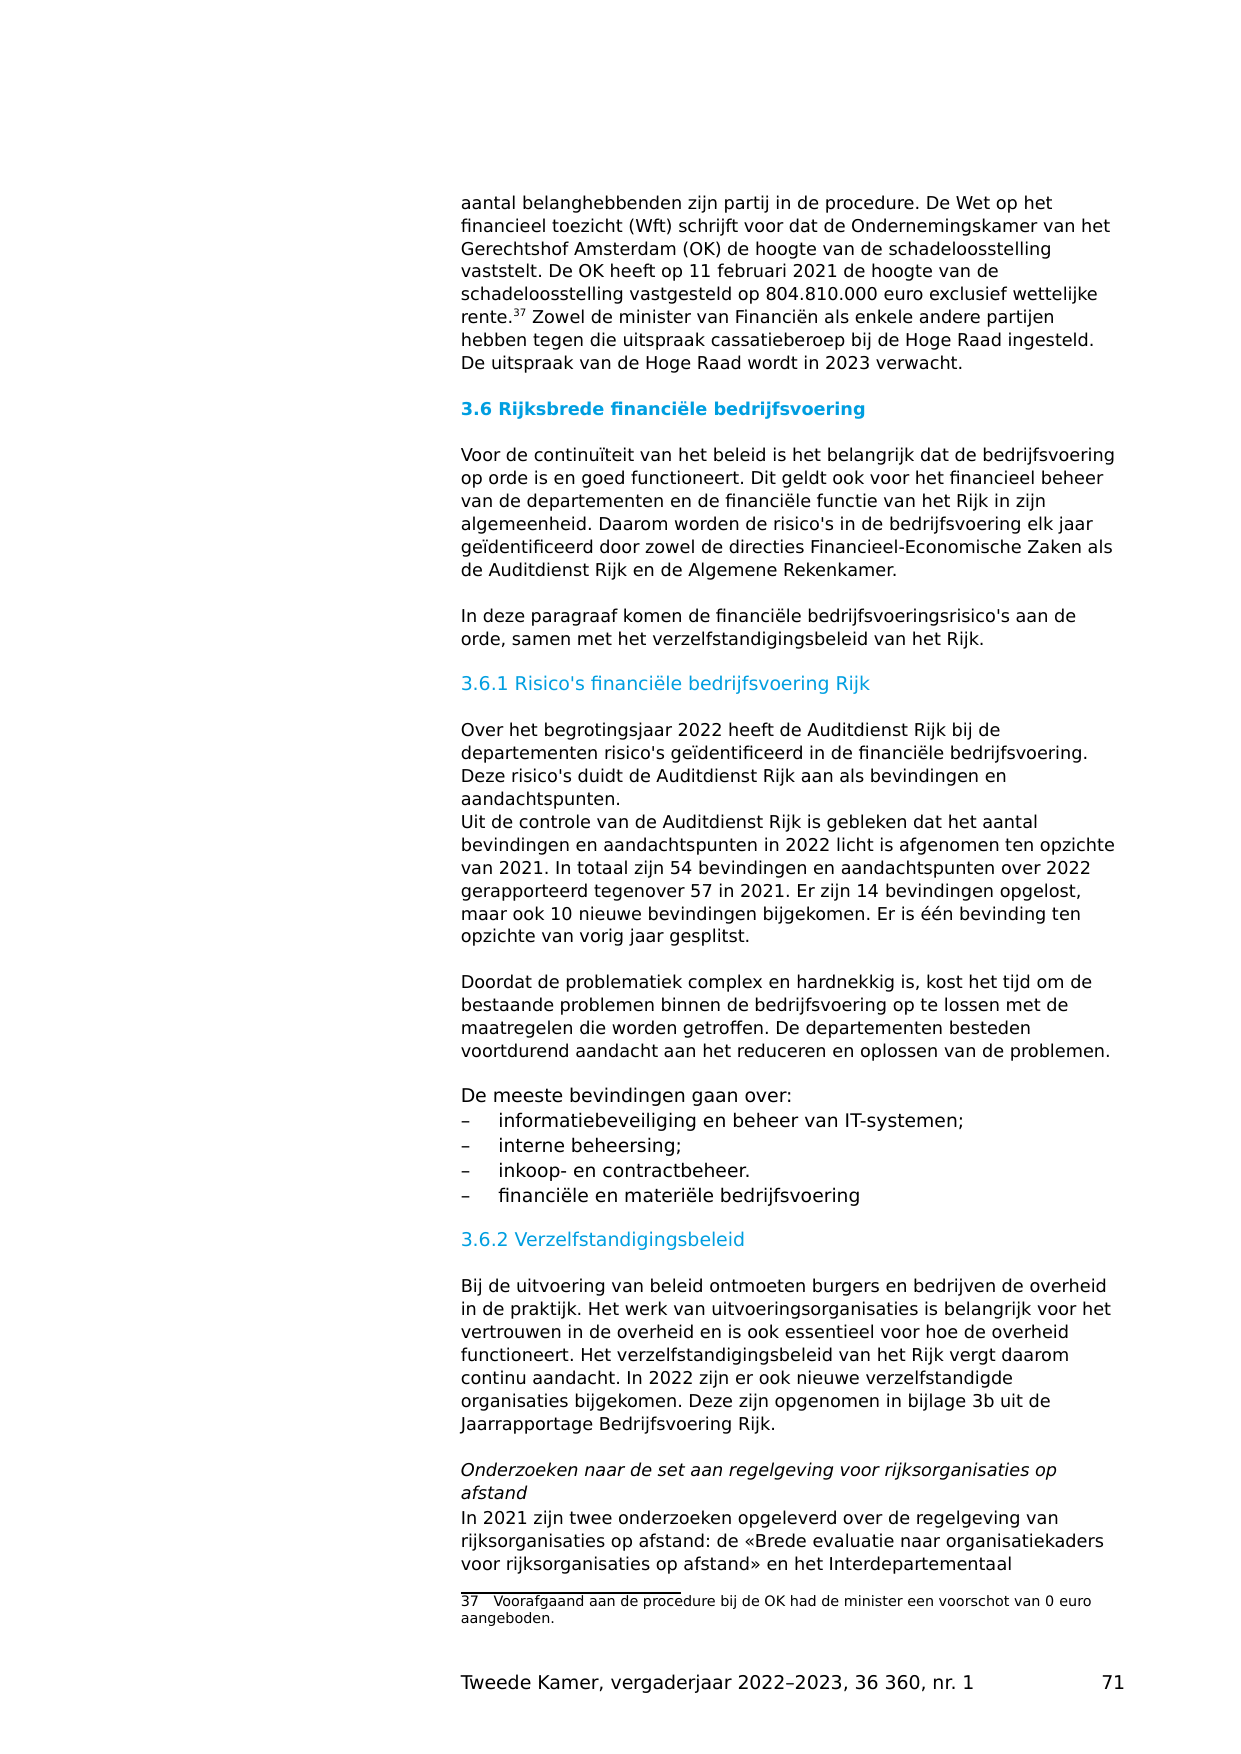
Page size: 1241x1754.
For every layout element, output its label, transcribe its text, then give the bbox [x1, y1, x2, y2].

list informatiebeveiliging en beheer van IT-systemen; [461, 1107, 1125, 1132]
title 3.6 Rijksbrede financiële bedrijfsvoering [461, 397, 1125, 420]
list inkoop- en contractbeheer. [461, 1157, 1125, 1182]
text Doordat de problematiek complex en hardnekkig is, kost het tijd om de bestaande problemen binnen de bedrijfsvoering op te lossen met de maatregelen die worden getroffen. De departementen besteden voortdurend aandacht aan het reduceren en oplossen van de problemen. [461, 970, 1125, 1062]
list interne beheersing; [461, 1132, 1125, 1157]
text De meeste bevindingen gaan over: [461, 1085, 1125, 1107]
text __Voorafgaand aan de procedure bij de OK had de minister een voorschot van 0 euro aangeboden. [461, 1593, 1125, 1627]
text Bij de uitvoering van beleid ontmoeten burgers en bedrijven de overheid in de praktijk. Het werk van uitvoeringsorganisaties is belangrijk voor het vertrouwen in de overheid en is ook essentieel voor hoe de overheid functioneert. Het verzelfstandigingsbeleid van het Rijk vergt daarom continu aandacht. In 2022 zijn er ook nieuwe verzelfstandigde organisaties bijgekomen. Deze zijn opgenomen in bijlage 3b uit de Jaarrapportage Bedrijfsvoering Rijk. [461, 1274, 1125, 1435]
text In 2021 zijn twee onderzoeken opgeleverd over de regelgeving van rijksorganisaties op afstand: de «Brede evaluatie naar organisatiekaders voor rijksorganisaties op afstand» en het Interdepartementaal [461, 1506, 1125, 1574]
text Voor de continuïteit van het beleid is het belangrijk dat de bedrijfsvoering op orde is en goed functioneert. Dit geldt ook voor het financieel beheer van de departementen en de financiële functie van het Rijk in zijn algemeenheid. Daarom worden de risico's in de bedrijfsvoering elk jaar geïdentificeerd door zowel de directies Financieel-Economische Zaken als de Auditdienst Rijk en de Algemene Rekenkamer. [461, 443, 1125, 581]
text aantal belanghebbenden zijn partij in de procedure. De Wet op het financieel toezicht (Wft) schrijft voor dat de Ondernemingskamer van het Gerechtshof Amsterdam (OK) de hoogte van de schadeloosstelling vaststelt. De OK heeft op 11 februari 2021 de hoogte van de schadeloosstelling vastgesteld op 804.810.000 euro exclusief wettelijke rente. Zowel de minister van Financiën als enkele andere partijen hebben tegen die uitspraak cassatieberoep bij de Hoge Raad ingesteld. De uitspraak van de Hoge Raad wordt in 2023 verwacht. [461, 191, 1125, 374]
text Onderzoeken naar de set aan regelgeving voor rijksorganisaties op afstand [461, 1458, 1125, 1504]
text In deze paragraaf komen de financiële bedrijfsvoeringsrisico's aan de orde, samen met het verzelfstandigingsbeleid van het Rijk. [461, 604, 1125, 650]
title 3.6.1 Risico's financiële bedrijfsvoering Rijk [461, 673, 1125, 695]
list financiële en materiële bedrijfsvoering [461, 1182, 1125, 1207]
title 3.6.2 Verzelfstandigingsbeleid [461, 1229, 1125, 1251]
text Over het begrotingsjaar 2022 heeft de Auditdienst Rijk bij de departementen risico's geïdentificeerd in de financiële bedrijfsvoering. Deze risico's duidt de Auditdienst Rijk aan als bevindingen en aandachtspunten. Uit de controle van de Auditdienst Rijk is gebleken dat het aantal bevindingen en aandachtspunten in 2022 licht is afgenomen ten opzichte van 2021. In totaal zijn 54 bevindingen en aandachtspunten over 2022 gerapporteerd tegenover 57 in 2021. Er zijn 14 bevindingen opgelost, maar ook 10 nieuwe bevindingen bijgekomen. Er is één bevinding ten opzichte van vorig jaar gesplitst. [461, 718, 1125, 947]
